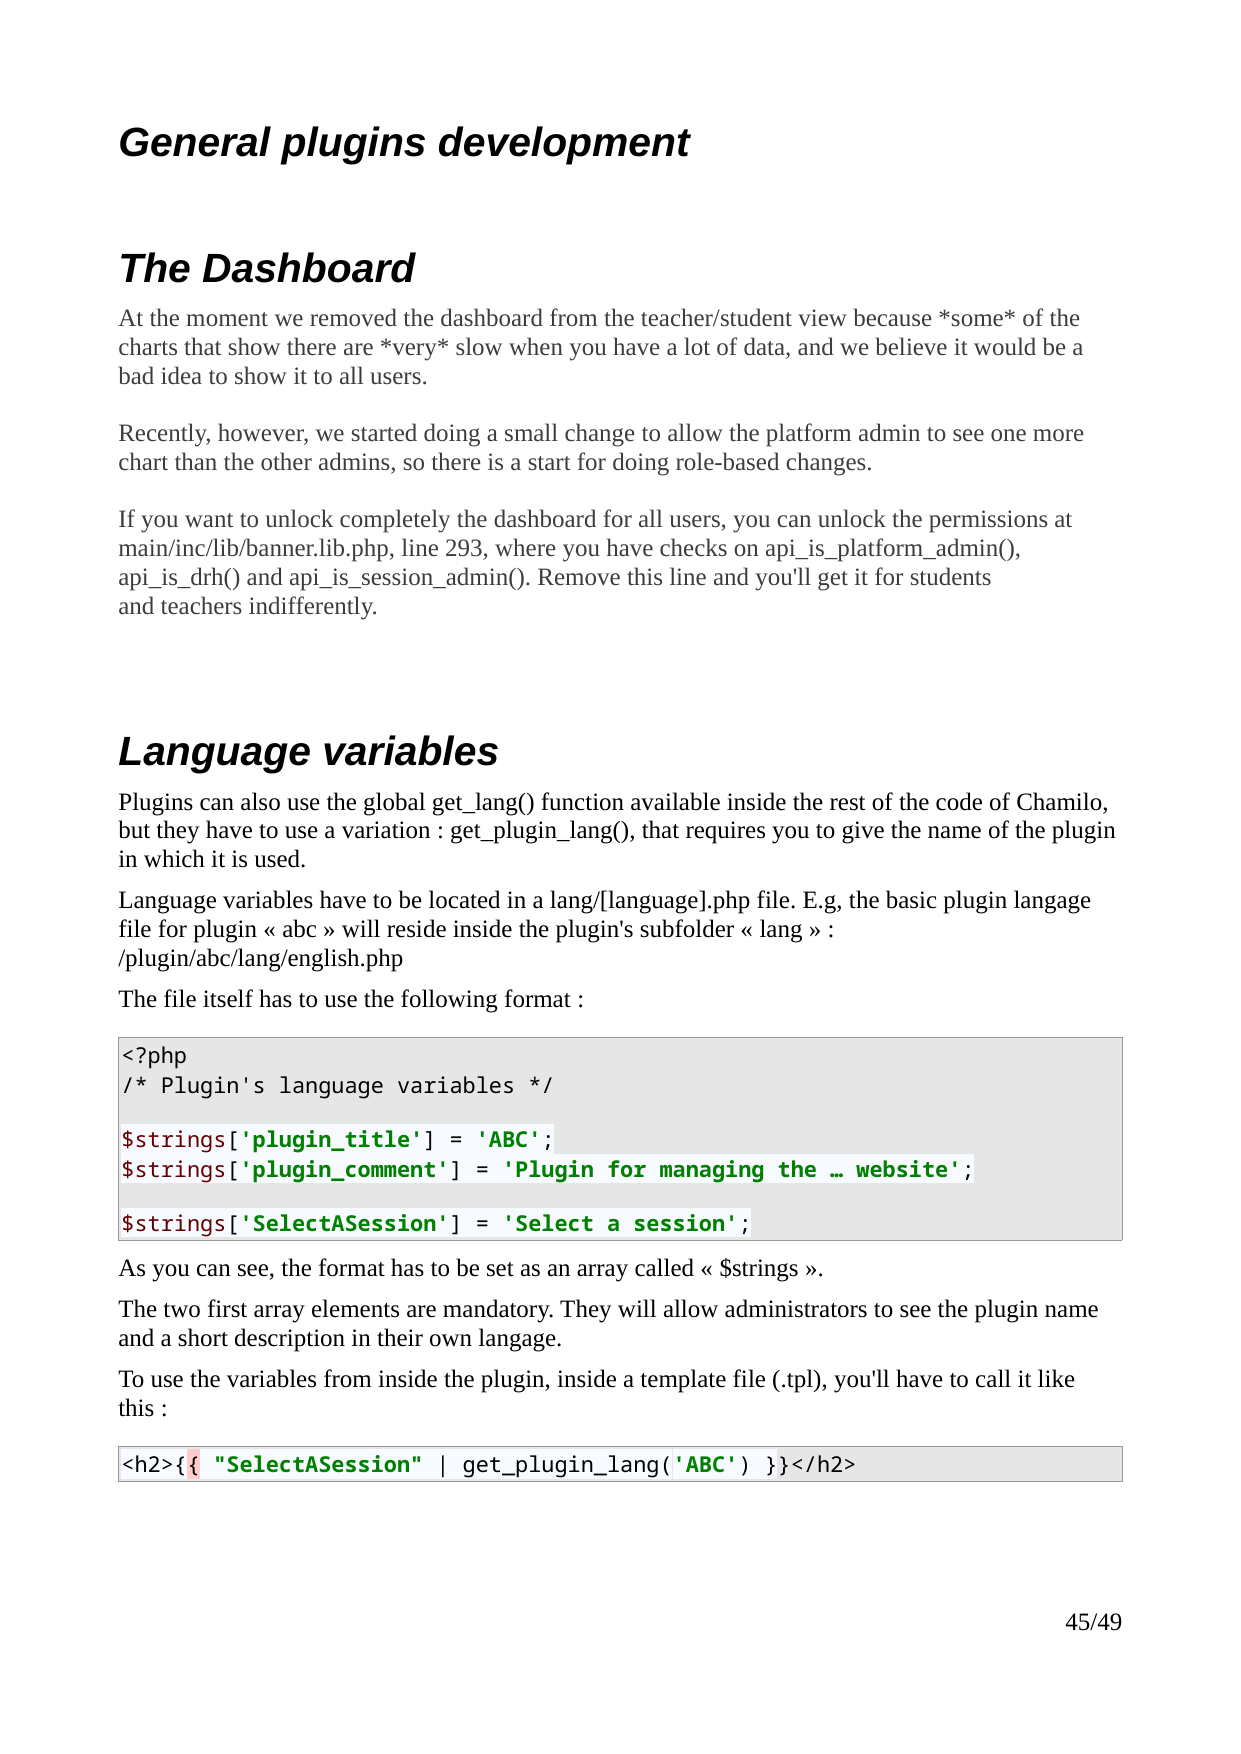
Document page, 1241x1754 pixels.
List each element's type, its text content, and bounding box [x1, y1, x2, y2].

text Language variables have to be located in a lang/[language].php file. E.g, the basic plugin langage file for plugin « abc » will reside inside the plugin's subfolder « lang » : /plugin/abc/lang/english.php [118, 885, 1122, 972]
subtitle The Dashboard [118, 244, 1122, 291]
text <h2>{{ "SelectASession" | get_plugin_lang('ABC') }}</h2> [119, 1447, 1122, 1481]
subtitle Language variables [118, 727, 1122, 774]
text The file itself has to use the following format : [118, 984, 1122, 1013]
text $strings['SelectASession'] = 'Select a session'; [119, 1204, 1122, 1240]
text As you can see, the format has to be set as an array called « $strings ». [118, 1253, 1122, 1282]
text At the moment we removed the dashboard from the teacher/student view because *some* of the charts that show there are *very* slow when you have a lot of data, and we believe it would be a bad idea to show it to all users. Recently, however, we started doing a small change to allow the platform admin to see one more chart than the other admins, so there is a start for doing role-based changes. If you want to unlock completely the dashboard for all users, you can unlock the permissions at main/inc/lib/banner.lib.php, line 293, where you have checks on api_is_platform_admin(), api_is_drh() and api_is_session_admin(). Remove this line and you'll get it for students and teachers indifferently. [118, 303, 1122, 648]
text <?php /* Plugin's language variables */ [119, 1038, 1122, 1100]
text The two first array elements are mandatory. They will allow administrators to see the plugin name and a short description in their own langage. [118, 1294, 1122, 1352]
subtitle General plugins development [118, 118, 1122, 165]
text Plugins can also use the global get_lang() function available inside the rest of the code of Chamilo, but they have to use a variation : get_plugin_lang(), that requires you to give the name of the plugin in which it is used. [118, 787, 1122, 873]
text $strings['plugin_title'] = 'ABC'; $strings['plugin_comment'] = 'Plugin for managing the … website'; [119, 1121, 1122, 1183]
text To use the variables from inside the plugin, inside a template file (.tpl), you'll have to call it like this : [118, 1364, 1122, 1422]
